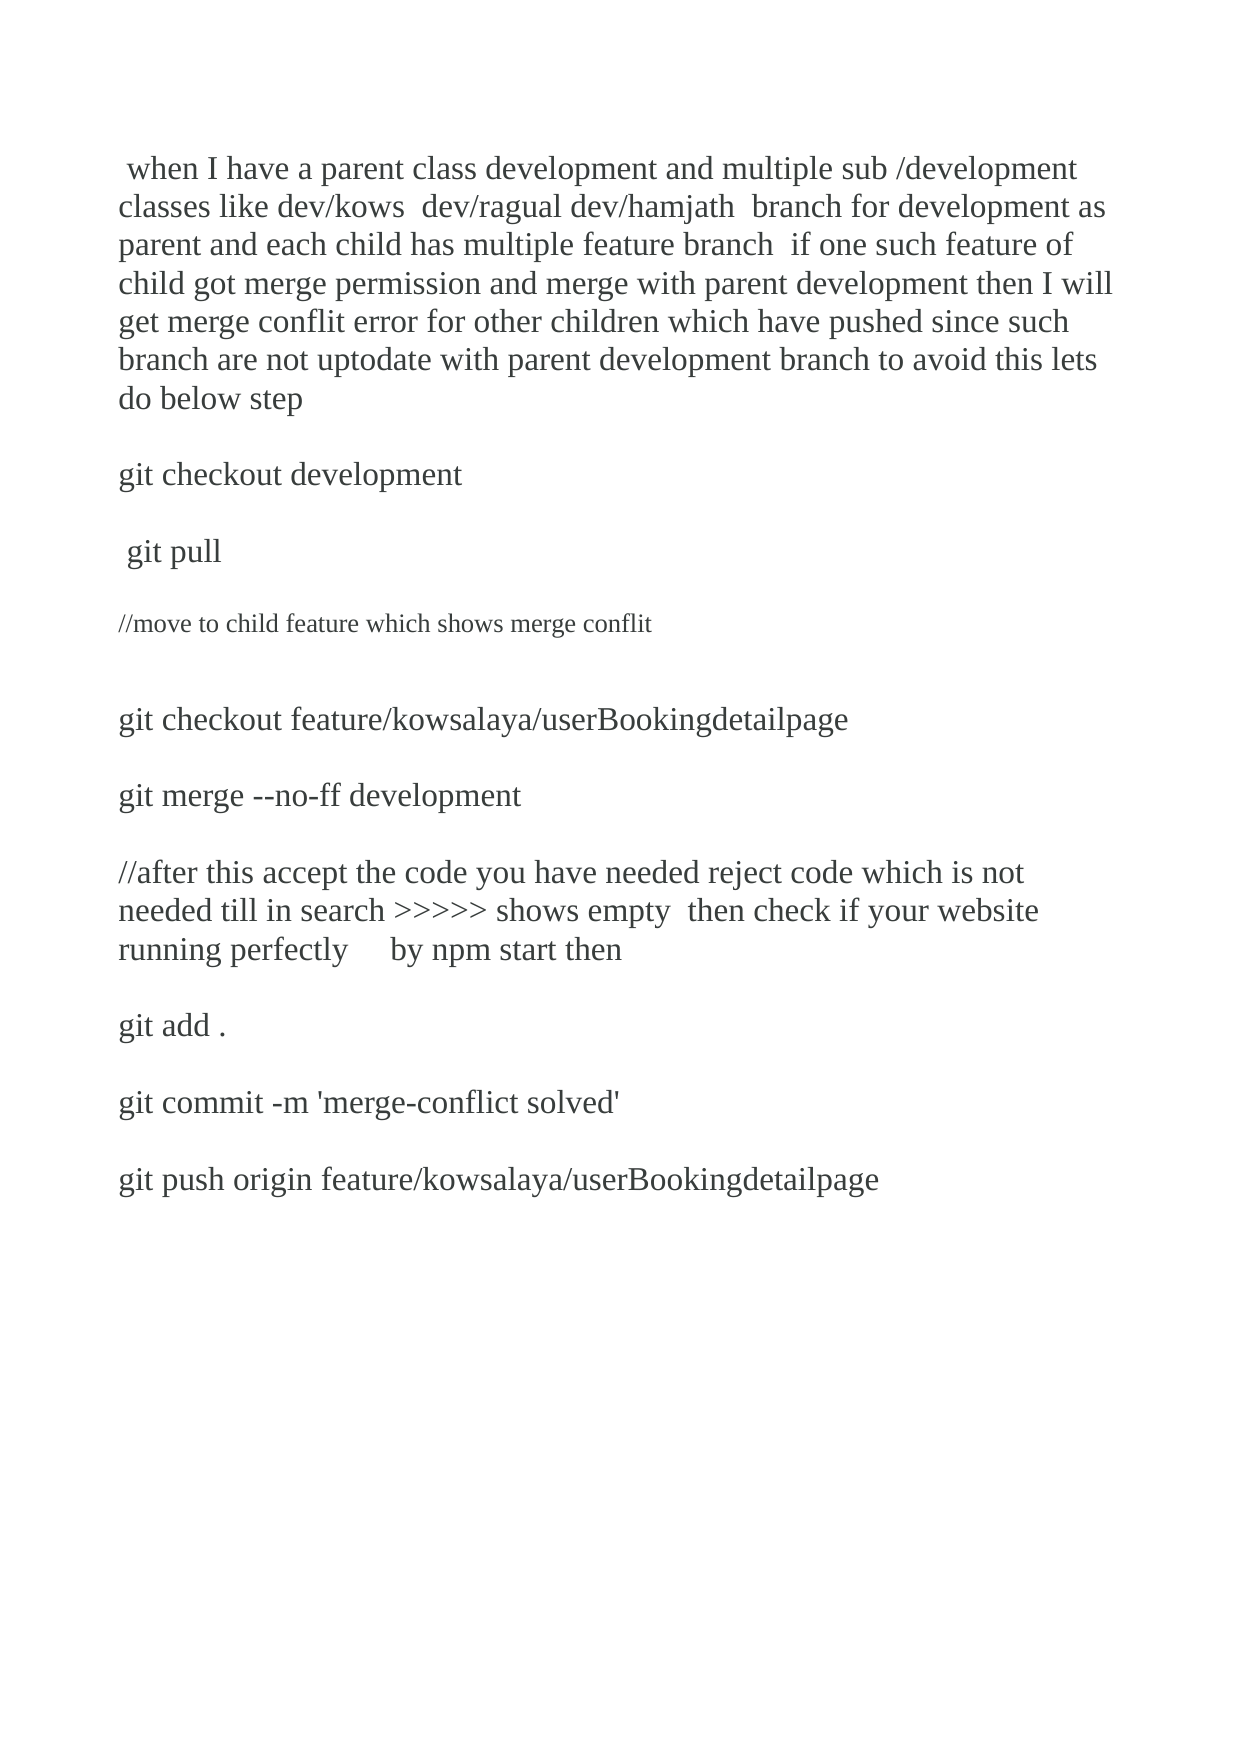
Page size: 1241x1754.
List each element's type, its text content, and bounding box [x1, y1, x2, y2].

text git merge --no-ff development [118, 776, 1122, 814]
text git pull [118, 531, 1122, 569]
text //move to child feature which shows merge conflit [118, 608, 1122, 661]
text git add . [118, 1006, 1122, 1044]
text git checkout development [118, 454, 1122, 493]
text when I have a parent class development and multiple sub /development classes like dev/kows dev/ragual dev/hamjath branch for development as parent and each child has multiple feature branch if one such feature of child got merge permission and merge with parent development then I will get merge conflit error for other children which have pushed since such branch are not uptodate with parent development branch to avoid this lets do below step [118, 148, 1122, 416]
text //after this accept the code you have needed reject code which is not needed till in search >>>>> shows empty then check if your website running perfectly by npm start then [118, 852, 1122, 967]
text git push origin feature/kowsalaya/userBookingdetailpage [118, 1159, 1122, 1197]
text git checkout feature/kowsalaya/userBookingdetailpage [118, 699, 1122, 737]
text git commit -m 'merge-conflict solved' [118, 1082, 1122, 1121]
